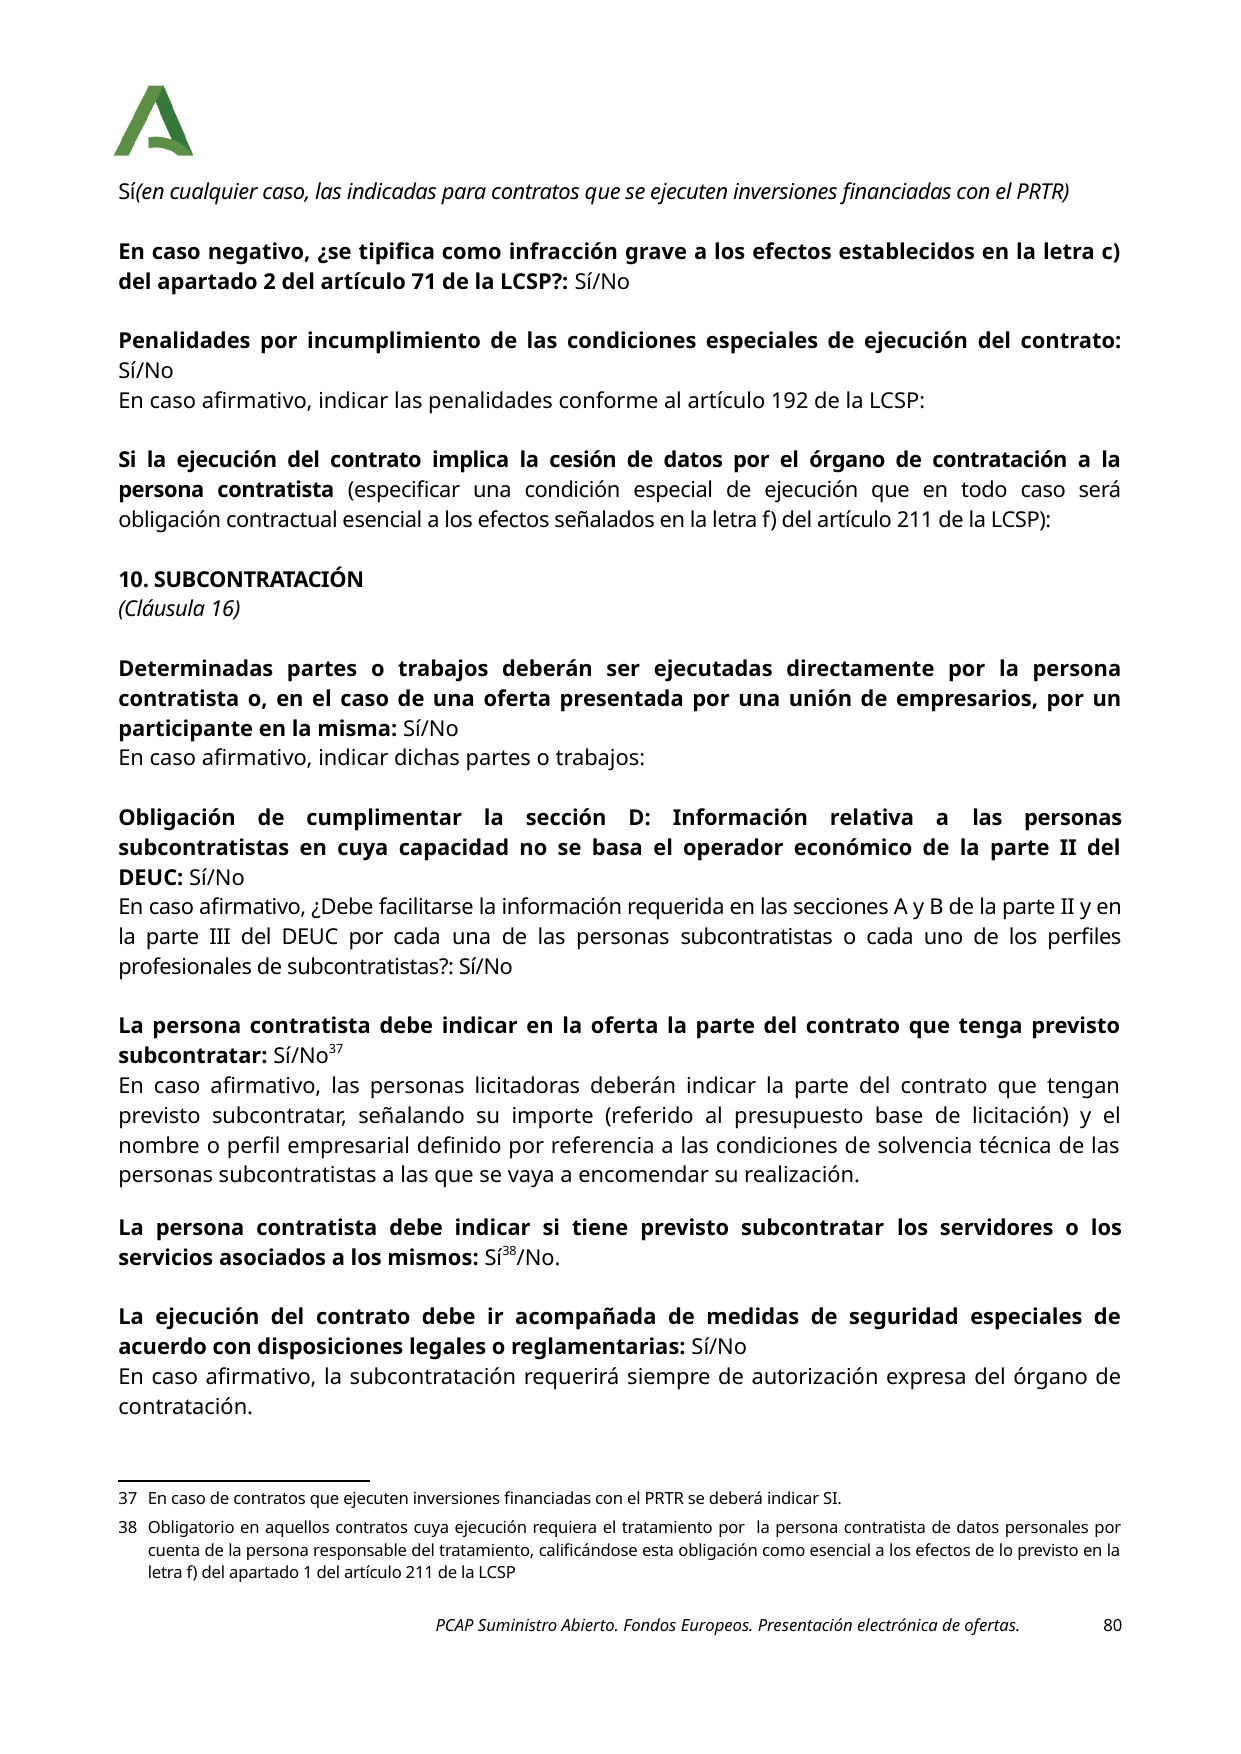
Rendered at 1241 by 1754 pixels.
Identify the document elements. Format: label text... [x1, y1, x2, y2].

text La ejecución del contrato debe ir acompañada de medidas de seguridad especiales de acuerdo con disposiciones legales o reglamentarias: Sí/No [118, 1301, 1122, 1361]
text Sí(en cualquier caso, las indicadas para contratos que se ejecuten inversiones financiadas con el PRTR) [118, 176, 1122, 206]
text (Cláusula 16) [118, 593, 1122, 623]
text En caso afirmativo, las personas licitadoras deberán indicar la parte del contrato que tengan previsto subcontratar, señalando su importe (referido al presupuesto base de licitación) y el nombre o perfil empresarial definido por referencia a las condiciones de solvencia técnica de las personas subcontratistas a las que se vaya a encomendar su realización. [118, 1070, 1122, 1189]
text 10. SUBCONTRATACIÓN [118, 564, 1122, 593]
text En caso negativo, ¿se tipifica como infracción grave a los efectos establecidos en la letra c) del apartado 2 del artículo 71 de la LCSP?: Sí/No [118, 236, 1122, 296]
text Obligación de cumplimentar la sección D: Información relativa a las personas subcontratistas en cuya capacidad no se basa el operador económico de la parte II del DEUC: Sí/No [118, 802, 1122, 891]
text En caso afirmativo, la subcontratación requerirá siempre de autorización expresa del órgano de contratación. [118, 1361, 1122, 1421]
text Si la ejecución del contrato implica la cesión de datos por el órgano de contratación a la persona contratista (especificar una condición especial de ejecución que en todo caso será obligación contractual esencial a los efectos señalados en la letra f) del artículo 211 de la LCSP): [118, 444, 1122, 534]
text Penalidades por incumplimiento de las condiciones especiales de ejecución del contrato: Sí/No [118, 325, 1122, 385]
text La persona contratista debe indicar en la oferta la parte del contrato que tenga previsto subcontratar: Sí/No [118, 1011, 1122, 1070]
text En caso afirmativo, indicar dichas partes o trabajos: [118, 742, 1122, 772]
text Determinadas partes o trabajos deberán ser ejecutadas directamente por la persona contratista o, en el caso de una oferta presentada por una unión de empresarios, por un participante en la misma: Sí/No [118, 653, 1122, 742]
text En caso afirmativo, indicar las penalidades conforme al artículo 192 de la LCSP: [118, 385, 1122, 415]
text La persona contratista debe indicar si tiene previsto subcontratar los servidores o los servicios asociados a los mismos: Sí/No. [118, 1212, 1122, 1272]
text Obligatorio en aquellos contratos cuya ejecución requiera el tratamiento por la persona contratista de datos personales por cuenta de la persona responsable del tratamiento, calificándose esta obligación como esencial a los efectos de lo previsto en la letra f) del apartado 1 del artículo 211 de la LCSP [118, 1516, 1122, 1584]
picture [109, 81, 198, 160]
text En caso afirmativo, ¿Debe facilitarse la información requerida en las secciones A y B de la parte II y en la parte III del DEUC por cada una de las personas subcontratistas o cada uno de los perfiles profesionales de subcontratistas?: Sí/No [118, 891, 1122, 981]
text En caso de contratos que ejecuten inversiones financiadas con el PRTR se deberá indicar SI. [118, 1487, 1122, 1509]
